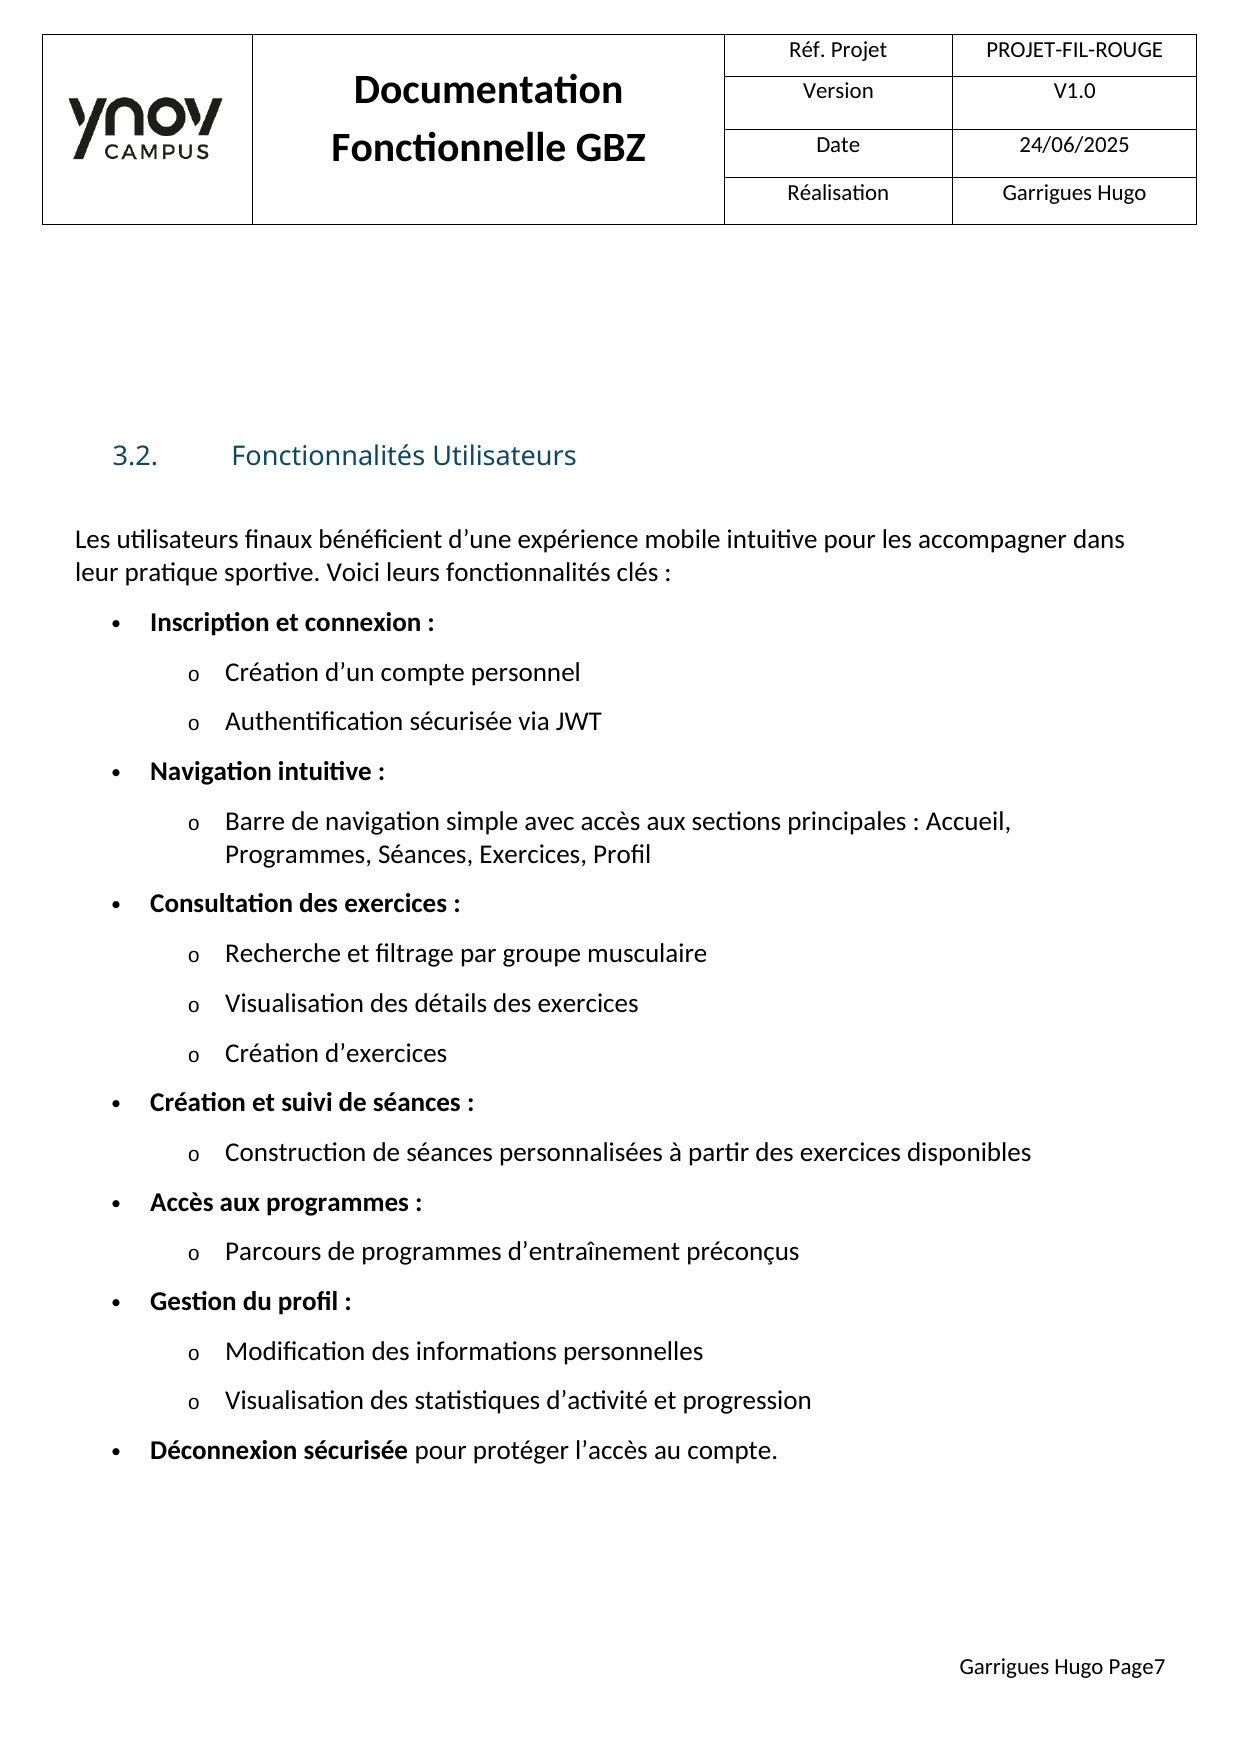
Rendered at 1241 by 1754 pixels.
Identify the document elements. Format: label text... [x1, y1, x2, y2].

list Déconnexion sécurisée pour protéger l’accès au compte. [112, 1433, 1165, 1466]
list Gestion du profil : [112, 1284, 1165, 1317]
list Accès aux programmes : [112, 1185, 1165, 1218]
list Navigation intuitive : [112, 754, 1165, 787]
list Création d’un compte personnel [187, 655, 1165, 688]
list Création et suivi de séances : [112, 1085, 1165, 1118]
list Authentification sécurisée via JWT [187, 704, 1165, 738]
list Visualisation des statistiques d’activité et progression [187, 1383, 1165, 1417]
list Construction de séances personnalisées à partir des exercices disponibles [187, 1135, 1165, 1168]
list Inscription et connexion : [112, 605, 1165, 638]
list Recherche et filtrage par groupe musculaire [187, 936, 1165, 969]
list Fonctionnalités Utilisateurs [112, 436, 1165, 473]
list Modification des informations personnelles [187, 1334, 1165, 1367]
text Les utilisateurs finaux bénéficient d’une expérience mobile intuitive pour les accompagner dans leur pratique sportive. Voici leurs fonctionnalités clés : [75, 522, 1165, 588]
list Consultation des exercices : [112, 887, 1165, 920]
list Parcours de programmes d’entraînement préconçus [187, 1234, 1165, 1267]
list Barre de navigation simple avec accès aux sections principales : Accueil, Programmes, Séances, Exercices, Profil [187, 804, 1165, 870]
list Visualisation des détails des exercices [187, 986, 1165, 1019]
list Création d’exercices [187, 1036, 1165, 1069]
